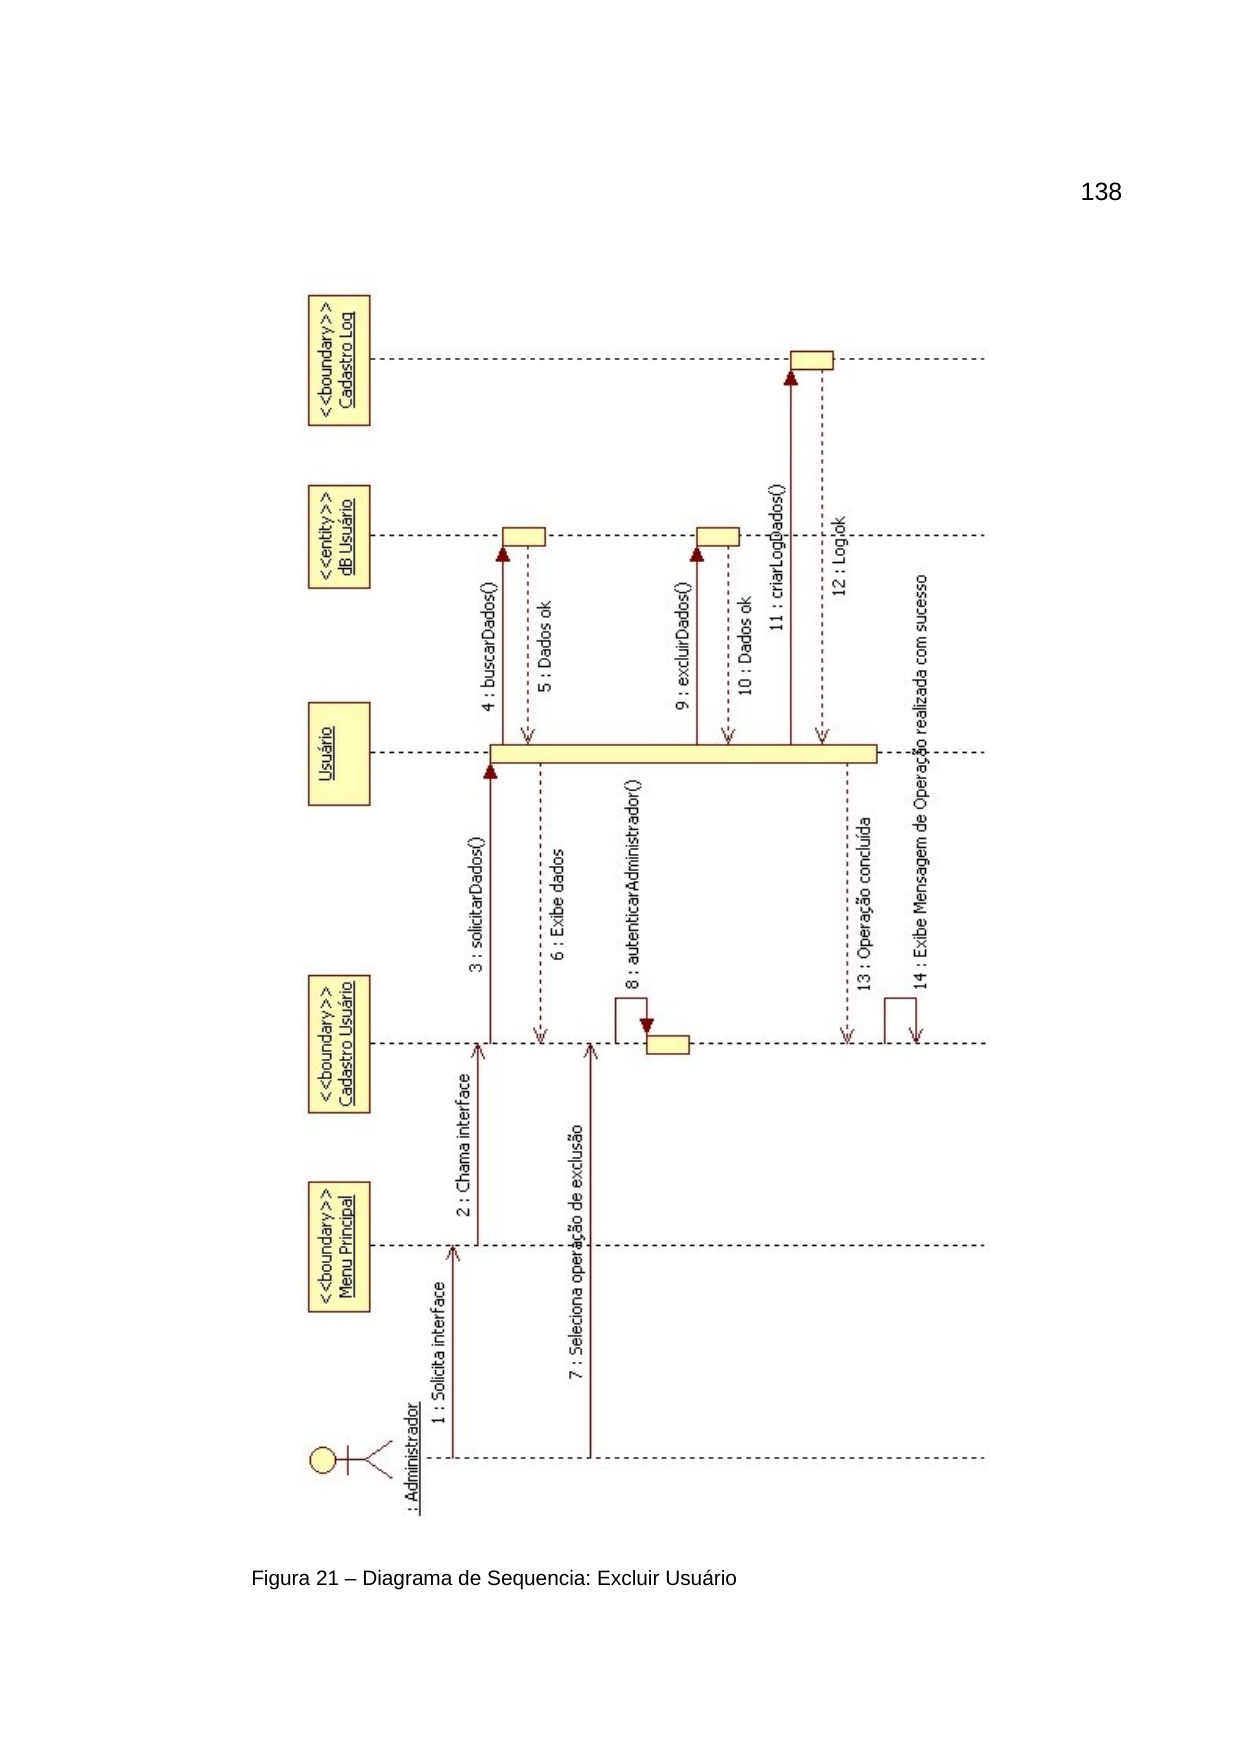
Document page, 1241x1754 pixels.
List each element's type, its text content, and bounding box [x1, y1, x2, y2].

picture [277, 265, 1022, 1554]
text Figura 21 – Diagrama de Sequencia: Excluir Usuário [177, 1554, 1122, 1589]
